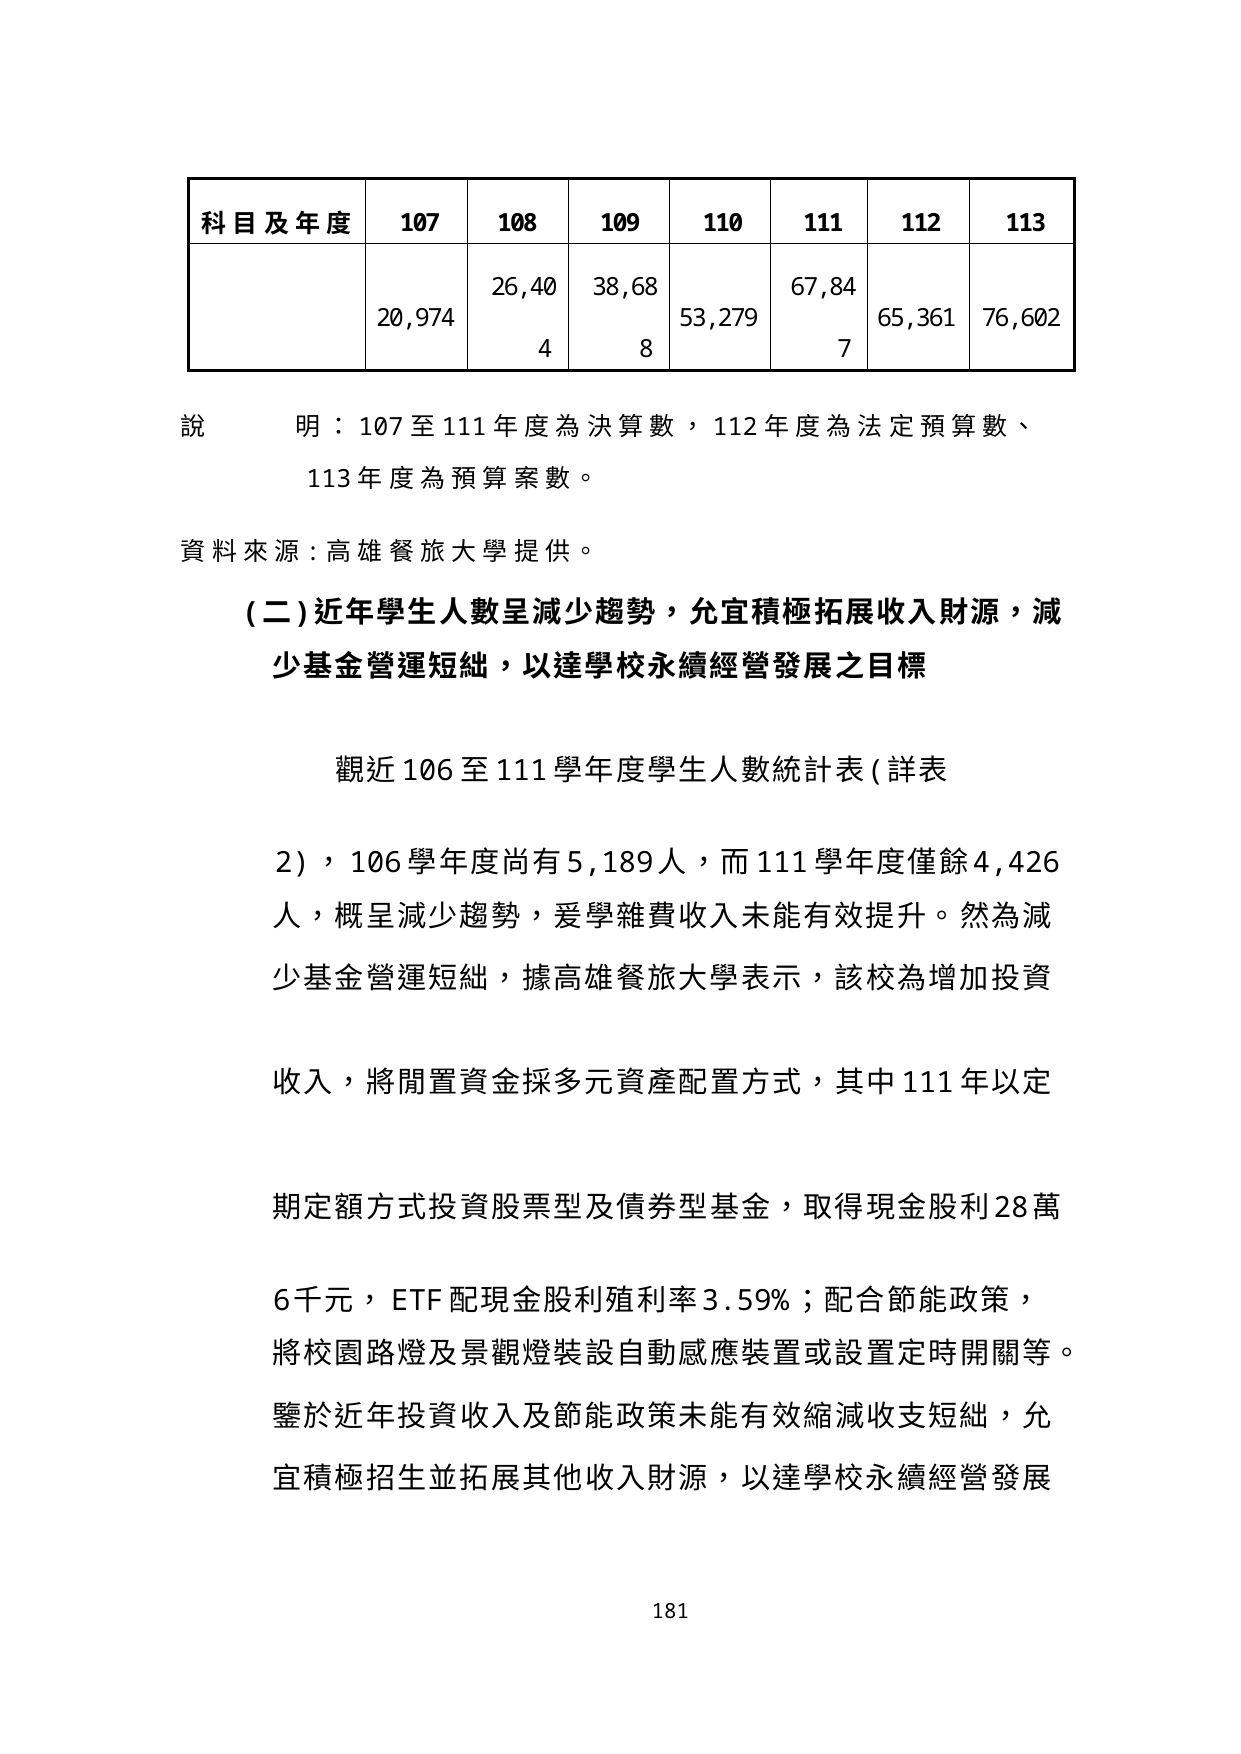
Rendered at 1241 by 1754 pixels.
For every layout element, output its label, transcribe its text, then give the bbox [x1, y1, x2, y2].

table_header 科目及年度 [190, 180, 365, 243]
table_header 113 [970, 180, 1073, 243]
table_cell -67,847 [771, 244, 867, 369]
table_cell -20,974 [366, 244, 467, 369]
text 說 明：107至111年度為決算數，112年度為法定預算數、113年度為預算案數。 [177, 372, 1063, 497]
table_cell [190, 244, 365, 369]
table_header 112 [868, 180, 969, 243]
table_header 110 [670, 180, 770, 243]
table_header 109 [569, 180, 669, 243]
table_cell -76,602 [970, 244, 1073, 369]
table_header 107 [366, 180, 467, 243]
table_header 111 [771, 180, 867, 243]
table_cell -26,404 [468, 244, 568, 369]
table_cell -38,688 [569, 244, 669, 369]
text 資料來源:高雄餐旅大學提供。 [177, 497, 1063, 559]
text 觀近106至111學年度學生人數統計表(詳表2)，106學年度尚有5,189人，而111學年度僅餘4,426人，概呈減少趨勢，爰學雜費收入未能有效提升。然為減少基金營運短絀，據高雄餐旅大學表示，該校為增加投資收入，將閒置資金採多元資產配置方式，其中111年以定期定額方式投資股票型及債券型基金，取得現金股利28萬6千元，ETF配現金股利殖利率3.59%；配合節能政策，將校園路燈及景觀燈裝設自動感應裝置或設置定時開關等。鑒於近年投資收入及節能政策未能有效縮減收支短絀，允宜積極招生並拓展其他收入財源，以達學校永續經營發展之目標。 [266, 684, 1063, 1497]
table_cell -53,279 [670, 244, 770, 369]
table_cell -65,361 [868, 244, 969, 369]
text (二)近年學生人數呈減少趨勢，允宜積極拓展收入財源，減少基金營運短絀，以達學校永續經營發展之目標 [236, 559, 1063, 684]
table_header 108 [468, 180, 568, 243]
